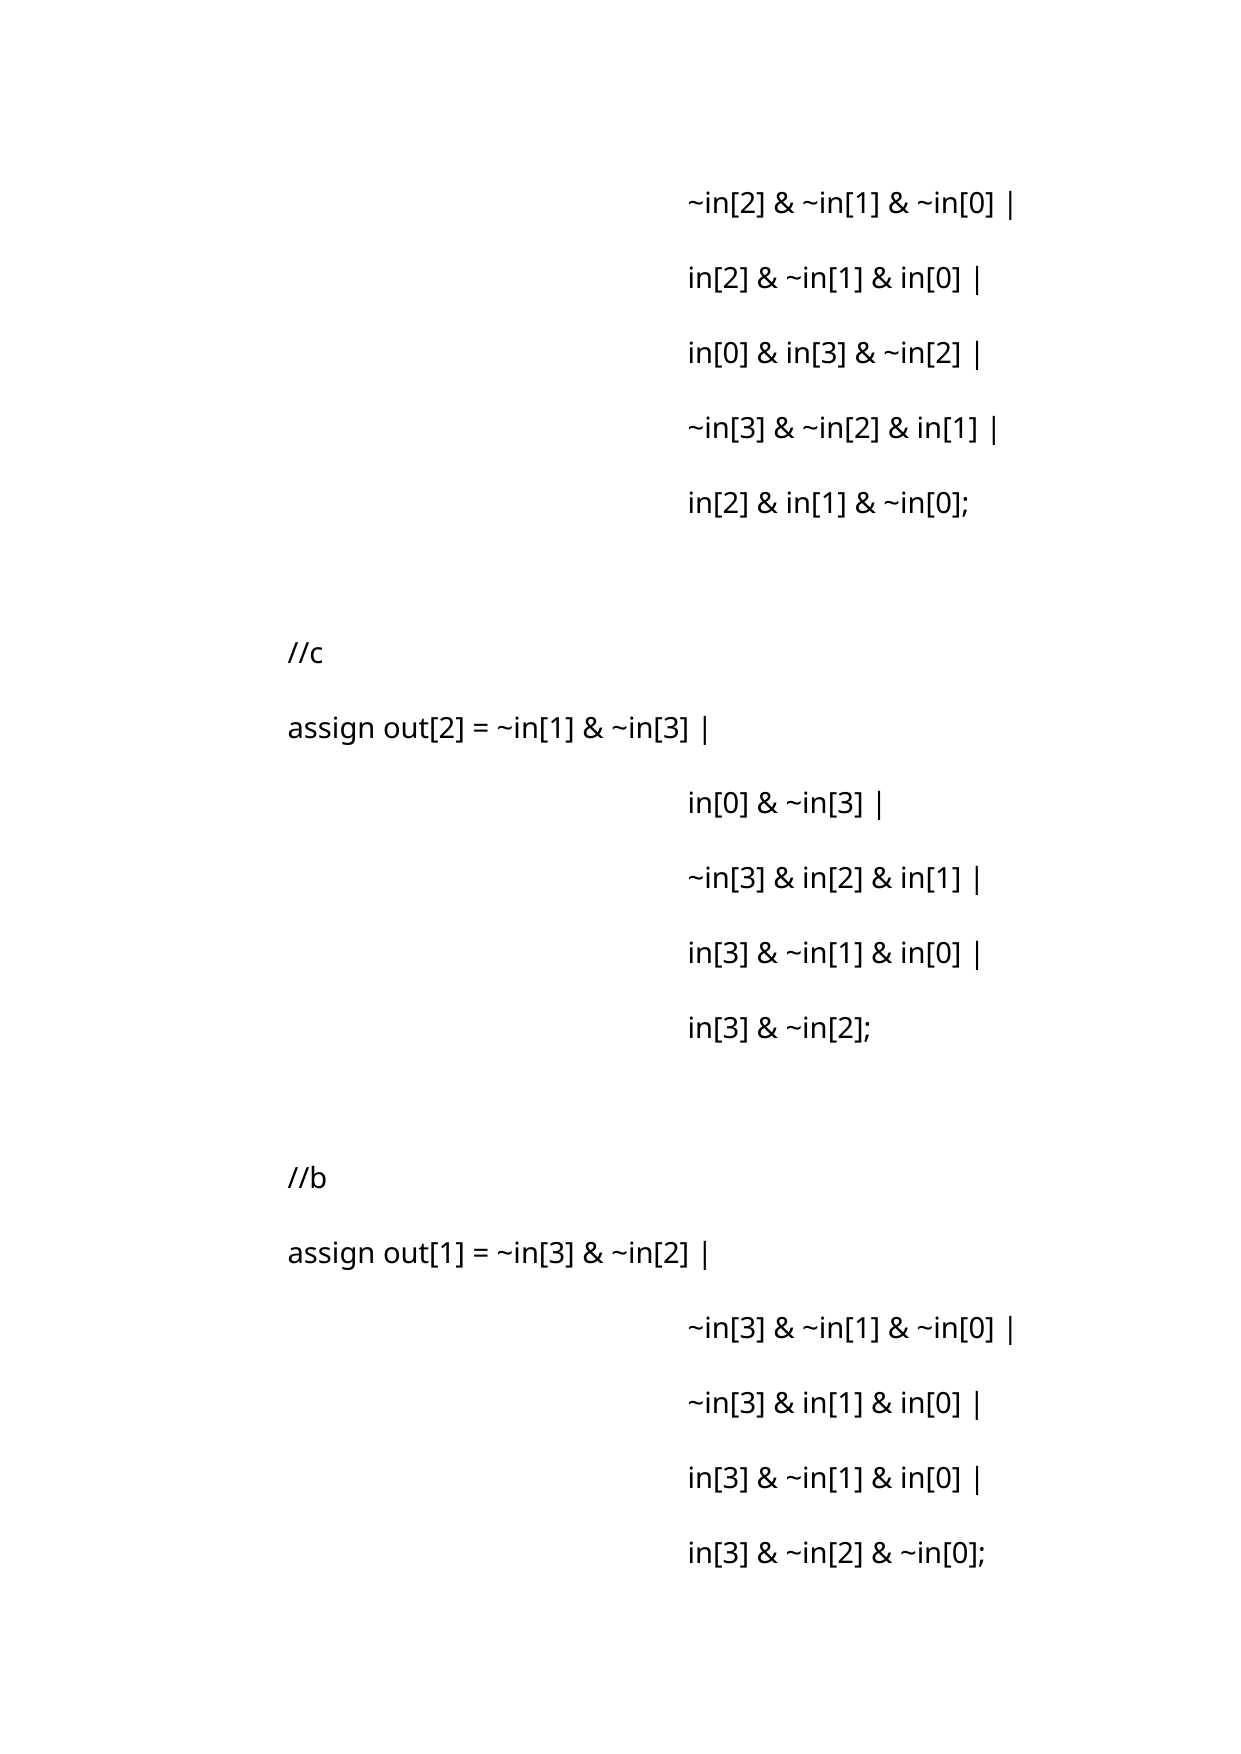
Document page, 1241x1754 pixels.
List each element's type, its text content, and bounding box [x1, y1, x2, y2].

text ~in[3] & in[1] & in[0] | [187, 1364, 1053, 1439]
text assign out[2] = ~in[1] & ~in[3] | [187, 689, 1053, 764]
text in[2] & ~in[1] & in[0] | [187, 239, 1053, 314]
text in[3] & ~in[1] & in[0] | [187, 1439, 1053, 1514]
text ~in[3] & ~in[1] & ~in[0] | [187, 1289, 1053, 1364]
text ~in[2] & ~in[1] & ~in[0] | [187, 164, 1053, 239]
text assign out[1] = ~in[3] & ~in[2] | [187, 1214, 1053, 1289]
text ~in[3] & in[2] & in[1] | [187, 839, 1053, 914]
text //c [187, 614, 1053, 689]
text in[3] & ~in[2] & ~in[0]; [187, 1514, 1053, 1589]
text in[3] & ~in[2]; [187, 989, 1053, 1064]
text in[0] & ~in[3] | [187, 764, 1053, 839]
text ~in[3] & ~in[2] & in[1] | [187, 389, 1053, 464]
text in[2] & in[1] & ~in[0]; [187, 464, 1053, 539]
text in[3] & ~in[1] & in[0] | [187, 914, 1053, 989]
text in[0] & in[3] & ~in[2] | [187, 314, 1053, 389]
text //b [187, 1139, 1053, 1214]
